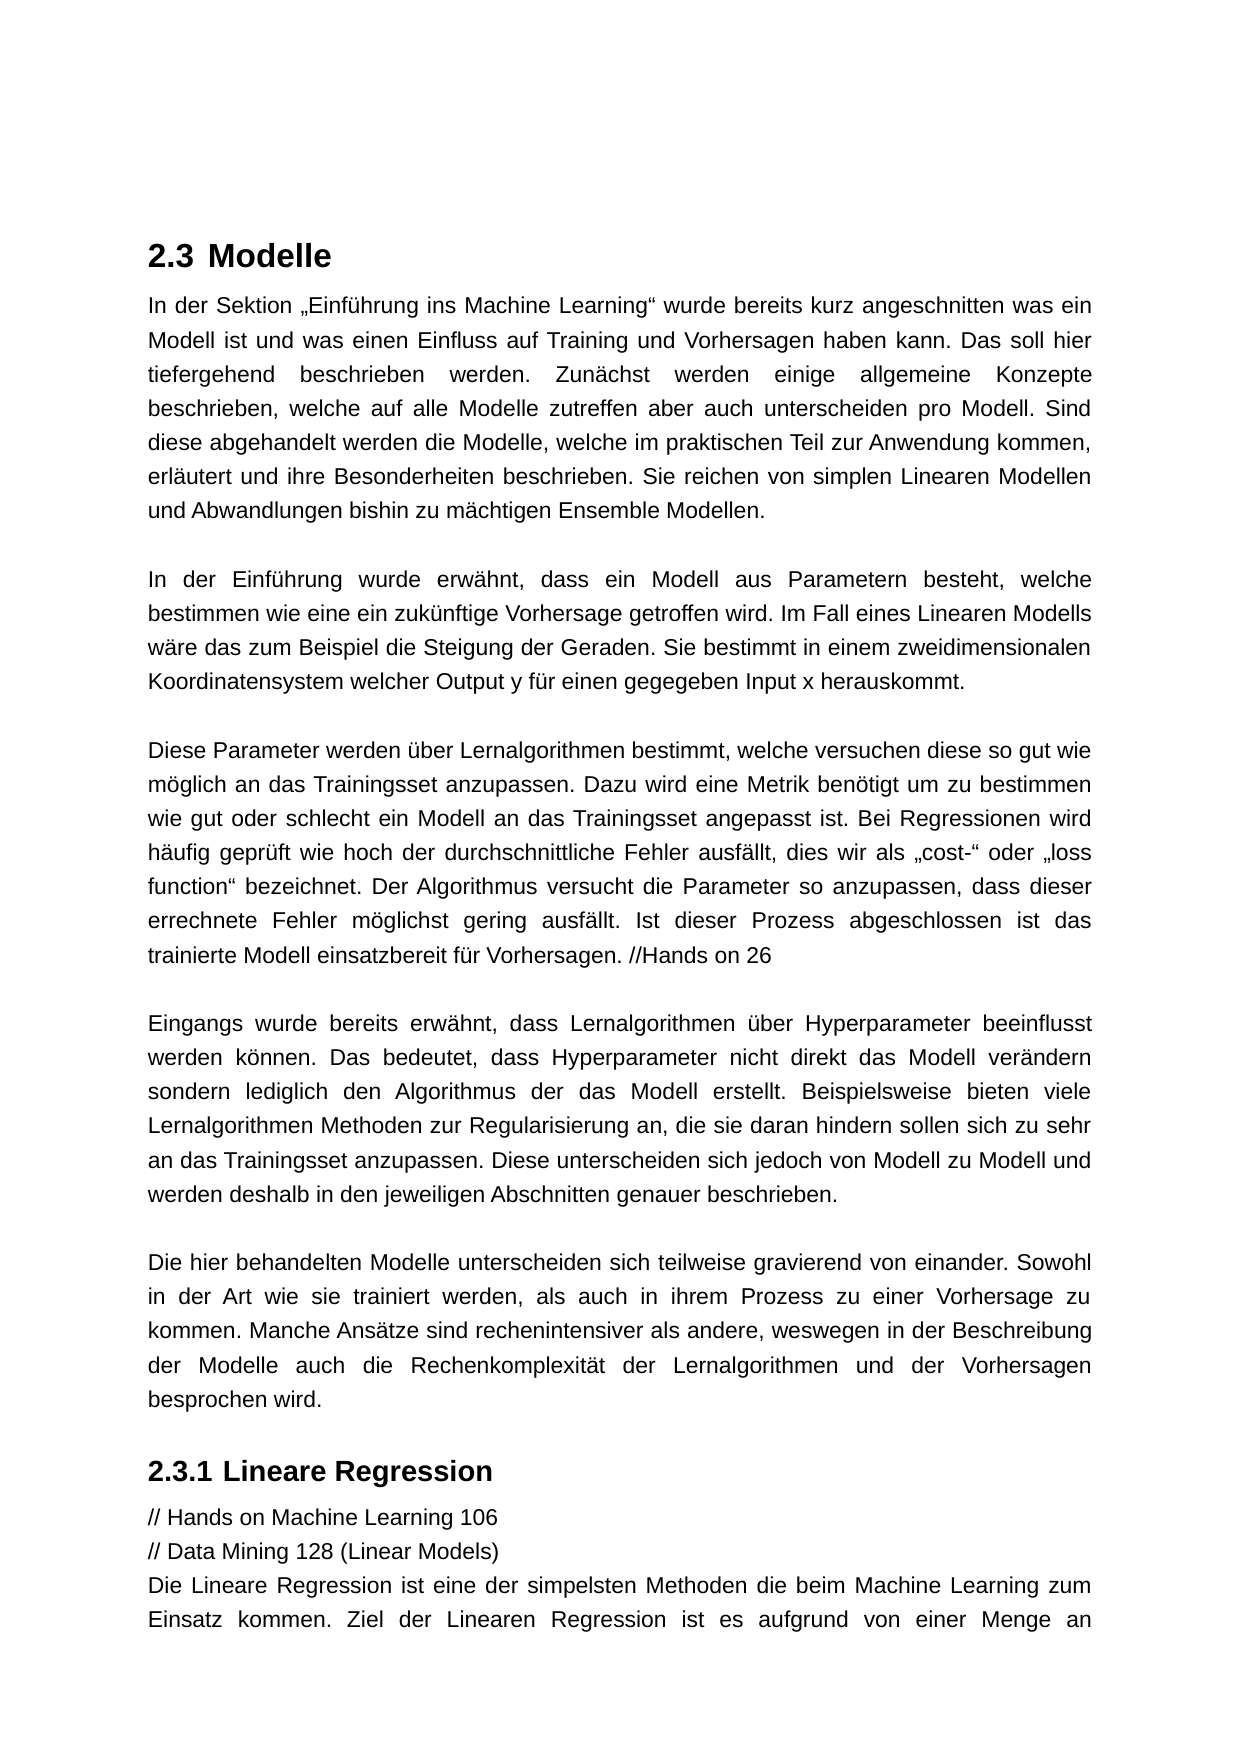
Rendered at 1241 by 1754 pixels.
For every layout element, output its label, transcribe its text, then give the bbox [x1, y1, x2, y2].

subtitle Modelle [148, 236, 1092, 275]
text Die hier behandelten Modelle unterscheiden sich teilweise gravierend von einander. Sowohl in der Art wie sie trainiert werden, als auch in ihrem Prozess zu einer Vorhersage zu kommen. Manche Ansätze sind rechenintensiver als andere, weswegen in der Beschreibung der Modelle auch die Rechenkomplexität der Lernalgorithmen und der Vorhersagen besprochen wird. [148, 1249, 1092, 1412]
text Eingangs wurde bereits erwähnt, dass Lernalgorithmen über Hyperparameter beeinflusst werden können. Das bedeutet, dass Hyperparameter nicht direkt das Modell verändern sondern lediglich den Algorithmus der das Modell erstellt. Beispielsweise bieten viele Lernalgorithmen Methoden zur Regularisierung an, die sie daran hindern sollen sich zu sehr an das Trainingsset anzupassen. Diese unterscheiden sich jedoch von Modell zu Modell und werden deshalb in den jeweiligen Abschnitten genauer beschrieben. [148, 1010, 1092, 1207]
text Diese Parameter werden über Lernalgorithmen bestimmt, welche versuchen diese so gut wie möglich an das Trainingsset anzupassen. Dazu wird eine Metrik benötigt um zu bestimmen wie gut oder schlecht ein Modell an das Trainingsset angepasst ist. Bei Regressionen wird häufig geprüft wie hoch der durchschnittliche Fehler ausfällt, dies wir als „cost-“ oder „loss function“ bezeichnet. Der Algorithmus versucht die Parameter so anzupassen, dass dieser errechnete Fehler möglichst gering ausfällt. Ist dieser Prozess abgeschlossen ist das trainierte Modell einsatzbereit für Vorhersagen. //Hands on 26 [148, 737, 1092, 968]
text In der Sektion „Einführung ins Machine Learning“ wurde bereits kurz angeschnitten was ein Modell ist und was einen Einfluss auf Training und Vorhersagen haben kann. Das soll hier tiefergehend beschrieben werden. Zunächst werden einige allgemeine Konzepte beschrieben, welche auf alle Modelle zutreffen aber auch unterscheiden pro Modell. Sind diese abgehandelt werden die Modelle, welche im praktischen Teil zur Anwendung kommen, erläutert und ihre Besonderheiten beschrieben. Sie reichen von simplen Linearen Modellen und Abwandlungen bishin zu mächtigen Ensemble Modellen. [148, 292, 1092, 524]
text // Hands on Machine Learning 106 [148, 1504, 1092, 1530]
text // Data Mining 128 (Linear Models) [148, 1538, 1092, 1564]
text In der Einführung wurde erwähnt, dass ein Modell aus Parametern besteht, welche bestimmen wie eine ein zukünftige Vorhersage getroffen wird. Im Fall eines Linearen Modells wäre das zum Beispiel die Steigung der Geraden. Sie bestimmt in einem zweidimensionalen Koordinatensystem welcher Output y für einen gegegeben Input x herauskommt. [148, 566, 1092, 694]
subtitle Lineare Regression [148, 1454, 1092, 1488]
text Die Lineare Regression ist eine der simpelsten Methoden die beim Machine Learning zum Einsatz kommen. Ziel der Linearen Regression ist es aufgrund von einer Menge an [148, 1572, 1092, 1633]
